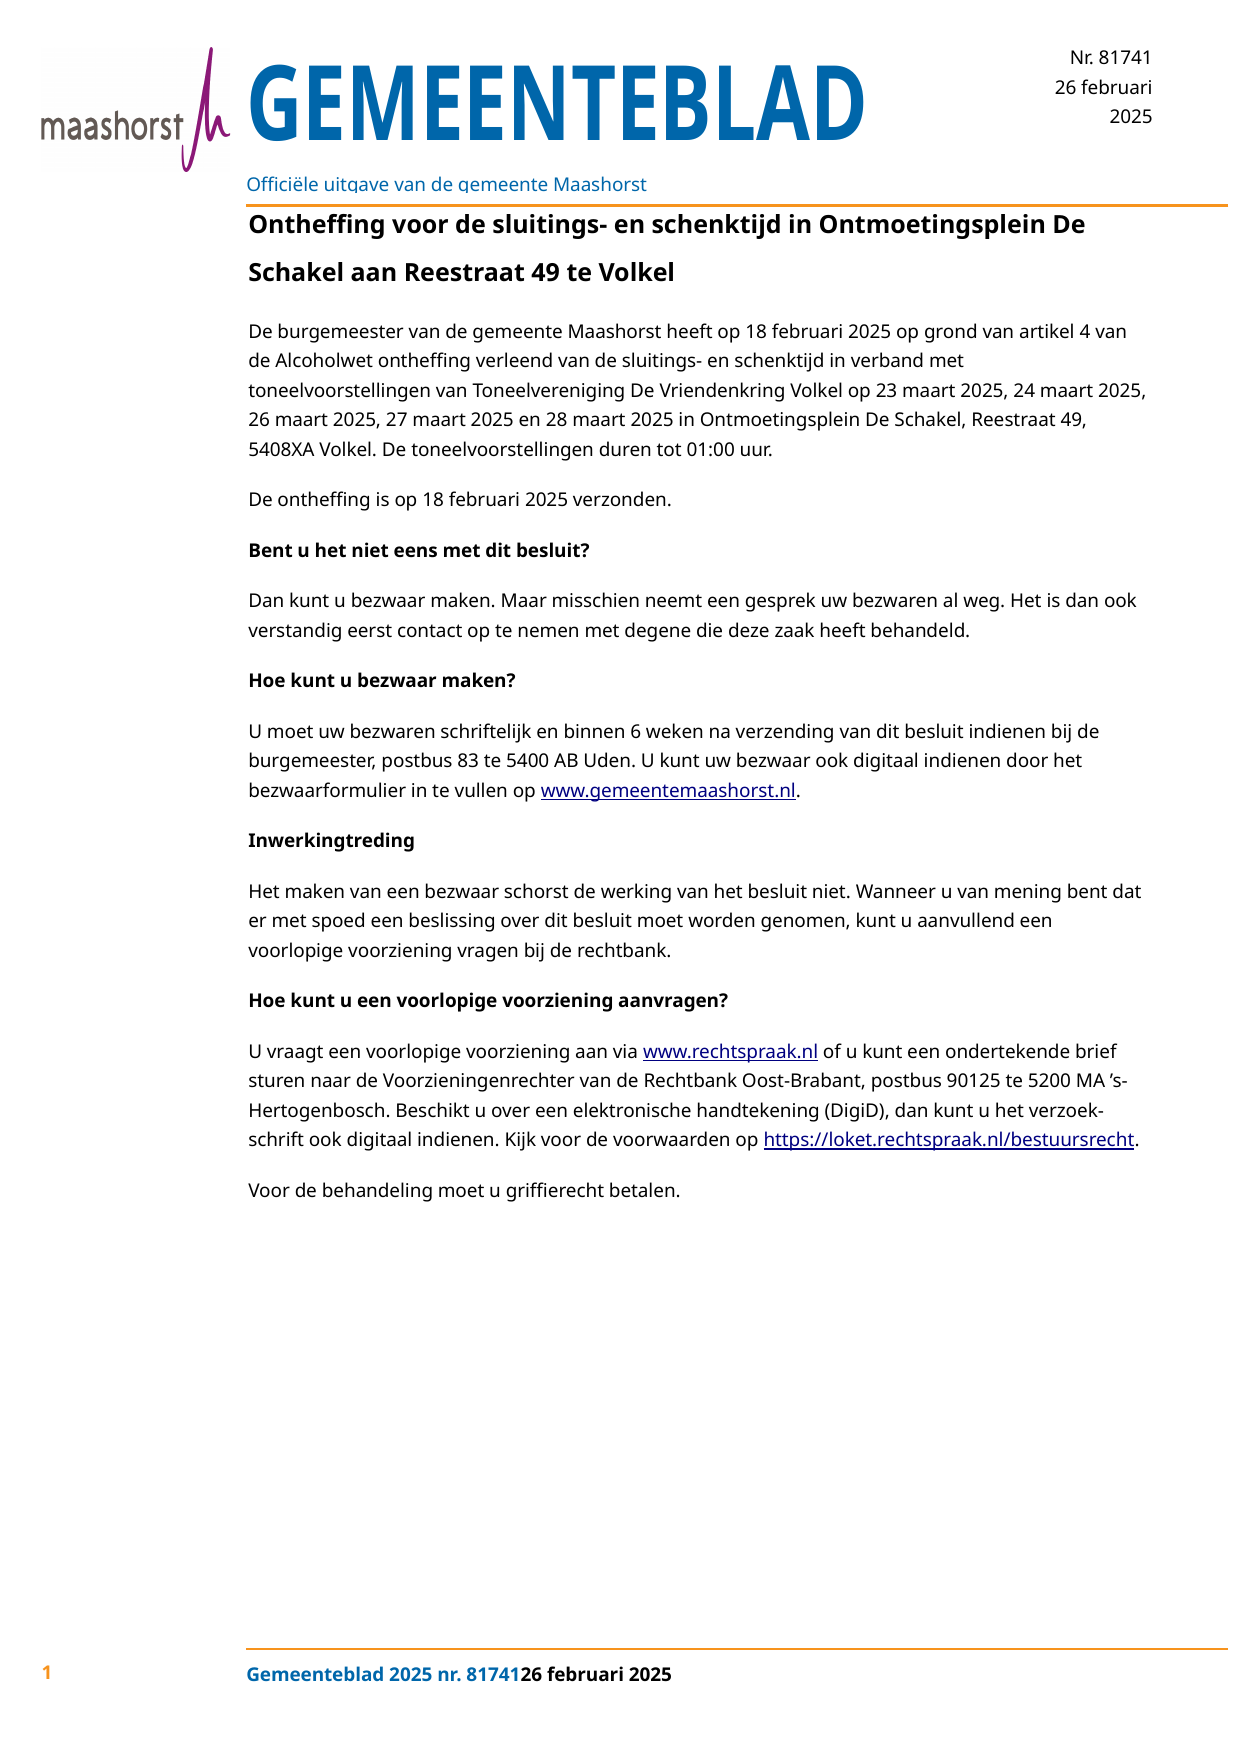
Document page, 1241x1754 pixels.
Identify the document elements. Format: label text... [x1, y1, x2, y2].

text Hoe kunt u een voorlopige voorziening aanvragen? [248, 987, 1152, 1013]
text Inwerkingtreding [248, 827, 1152, 853]
text U moet uw bezwaren schriftelijk en binnen 6 weken na verzending van dit besluit indienen bij de burgemeester, postbus 83 te 5400 AB Uden. U kunt uw bezwaar ook digitaal indienen door het bezwaarformulier in te vullen op www.gemeentemaashorst.nl. [248, 718, 1152, 803]
text U vraagt een voorlopige voorziening aan via www.rechtspraak.nl of u kunt een ondertekende brief sturen naar de Voorzieningenrechter van de Rechtbank Oost-Brabant, postbus 90125 te 5200 MA ’s-Hertogenbosch. Beschikt u over een elektronische handtekening (DigiD), dan kunt u het verzoek-schrift ook digitaal indienen. Kijk voor de voorwaarden op https://loket.rechtspraak.nl/bestuursrecht. [248, 1038, 1152, 1152]
text Voor de behandeling moet u griffierecht betalen. [248, 1177, 1152, 1203]
text Het maken van een bezwaar schorst de werking van het besluit niet. Wanneer u van mening bent dat er met spoed een beslissing over dit besluit moet worden genomen, kunt u aanvullend een voorlopige voorziening vragen bij de rechtbank. [248, 878, 1152, 963]
text Dan kunt u bezwaar maken. Maar misschien neemt een gesprek uw bezwaren al weg. Het is dan ook verstandig eerst contact op te nemen met degene die deze zaak heeft behandeld. [248, 587, 1152, 643]
text De ontheffing is op 18 februari 2025 verzonden. [248, 487, 1152, 512]
text Ontheffing voor de sluitings- en schenktijd in Ontmoetingsplein De Schakel aan Reestraat 49 te Volkel [248, 207, 1152, 288]
text Bent u het niet eens met dit besluit? [248, 537, 1152, 563]
picture [41, 47, 231, 172]
text De burgemeester van de gemeente Maashorst heeft op 18 februari 2025 op grond van artikel 4 van de Alcoholwet ontheffing verleend van de sluitings- en schenktijd in verband met toneelvoorstellingen van Toneelvereniging De Vriendenkring Volkel op 23 maart 2025, 24 maart 2025, 26 maart 2025, 27 maart 2025 en 28 maart 2025 in Ontmoetingsplein De Schakel, Reestraat 49, 5408XA Volkel. De toneelvoorstellingen duren tot 01:00 uur. [248, 318, 1152, 462]
text Hoe kunt u bezwaar maken? [248, 667, 1152, 693]
